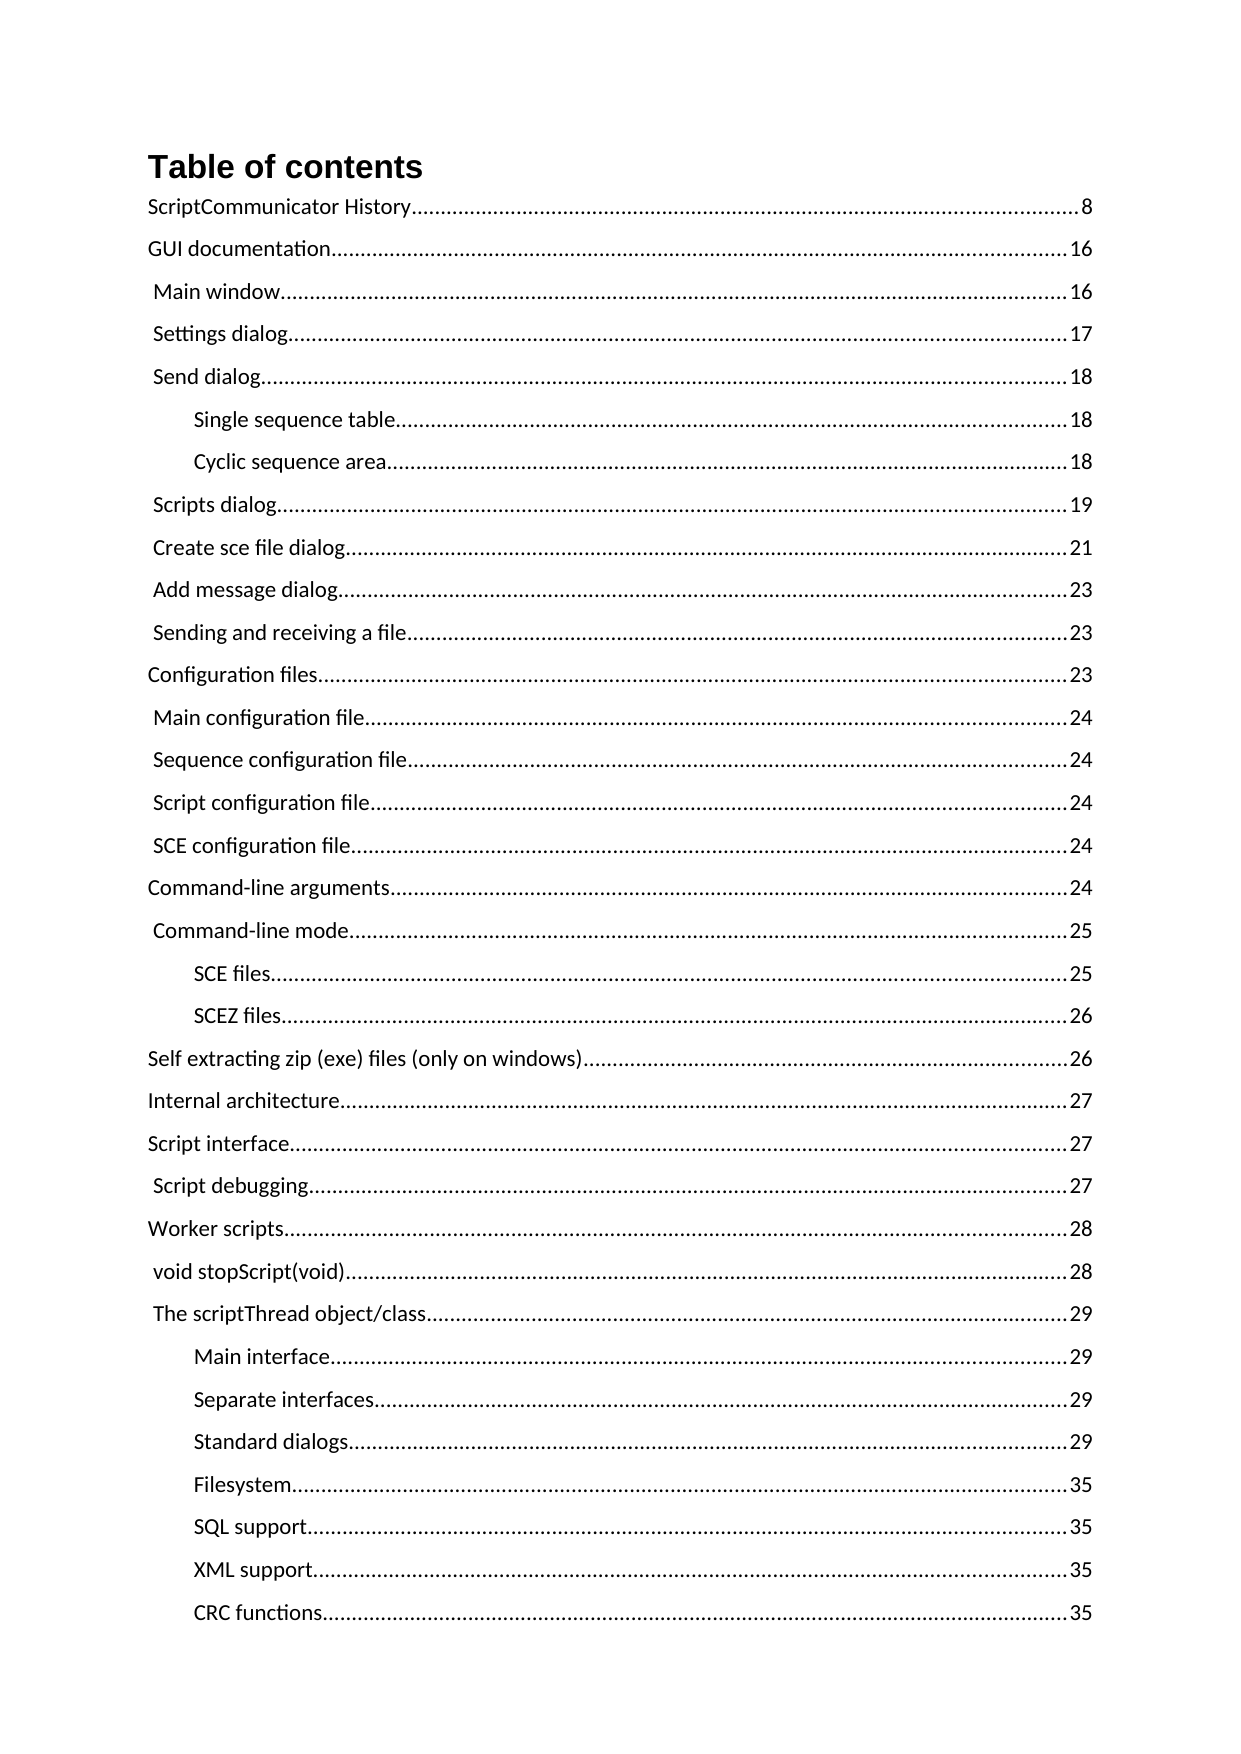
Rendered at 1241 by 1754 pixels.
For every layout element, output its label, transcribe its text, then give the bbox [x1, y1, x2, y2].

text Scripts dialog 19 [153, 490, 1093, 518]
text Configuration files 23 [148, 660, 1093, 688]
text Standard dialogs 29 [193, 1427, 1093, 1455]
text Separate interfaces 29 [193, 1385, 1093, 1413]
text GUI documentation 16 [148, 234, 1093, 262]
text Internal architecture 27 [148, 1086, 1093, 1114]
text CRC functions 35 [193, 1598, 1093, 1626]
text SQL support 35 [193, 1512, 1093, 1541]
text ScriptCommunicator History 8 [148, 192, 1093, 220]
text SCEZ files 26 [193, 1001, 1093, 1029]
text Main interface 29 [193, 1342, 1093, 1370]
text Script debugging 27 [153, 1172, 1093, 1200]
text Add message dialog 23 [153, 575, 1093, 603]
text Script configuration file 24 [153, 788, 1093, 816]
text Create sce file dialog 21 [153, 533, 1093, 561]
text Script interface 27 [148, 1129, 1093, 1157]
text Single sequence table 18 [193, 405, 1093, 433]
text Command-line mode 25 [153, 916, 1093, 944]
text Filesystem 35 [193, 1470, 1093, 1498]
text SCE files 25 [193, 959, 1093, 987]
text Sending and receiving a file 23 [153, 618, 1093, 646]
text XML support 35 [193, 1555, 1093, 1583]
text void stopScript(void) 28 [153, 1257, 1093, 1285]
text Worker scripts 28 [148, 1214, 1093, 1242]
text SCE configuration file 24 [153, 831, 1093, 859]
subtitle Table of contents [148, 148, 1093, 186]
text Sequence configuration file 24 [153, 746, 1093, 774]
text Main configuration file 24 [153, 703, 1093, 731]
text Send dialog 18 [153, 362, 1093, 390]
text The scriptThread object/class 29 [153, 1299, 1093, 1327]
text Command-line arguments 24 [148, 873, 1093, 901]
text Settings dialog 17 [153, 319, 1093, 348]
text Cyclic sequence area 18 [193, 447, 1093, 475]
text Main window 16 [153, 277, 1093, 305]
text Self extracting zip (exe) files (only on windows) 26 [148, 1044, 1093, 1072]
